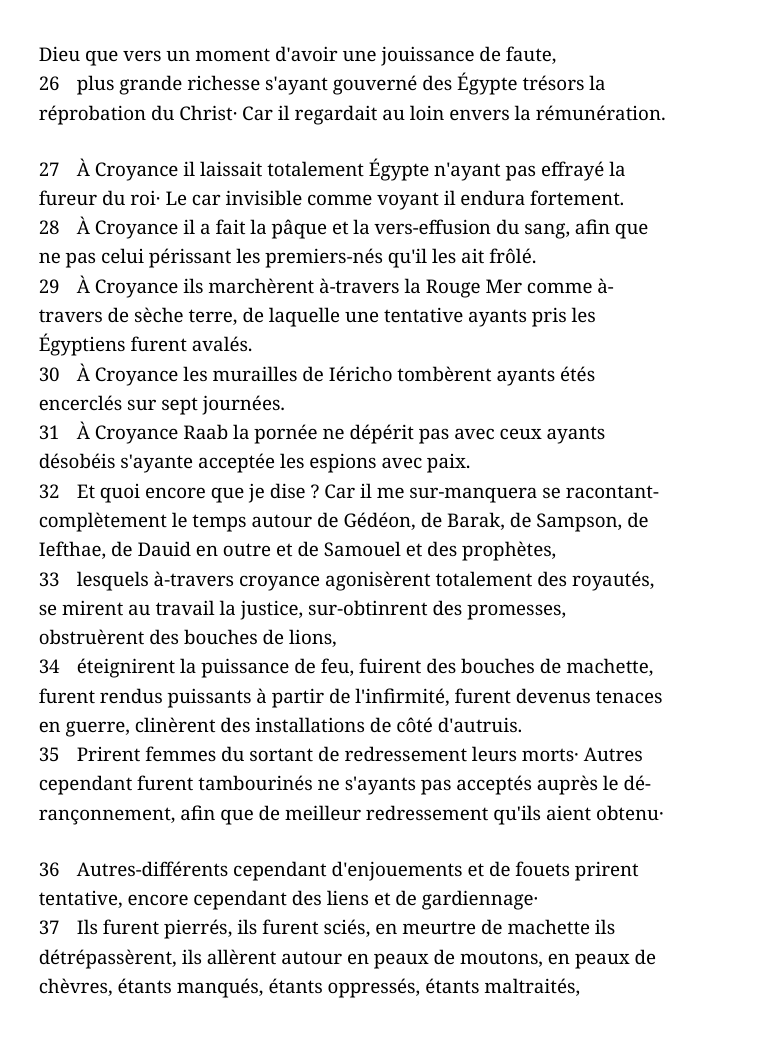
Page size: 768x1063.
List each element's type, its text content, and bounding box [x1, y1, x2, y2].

text Dieu que vers un moment d'avoir une jouissance de faute, 26 plus grande richesse s'ayant gouverné des Égypte trésors la réprobation du Christ· Car il regardait au loin envers la rémunération. 27 À Croyance il laissait totalement Égypte n'ayant pas effrayé la fureur du roi· Le car invisible comme voyant il endura fortement. 28 À Croyance il a fait la pâque et la vers-effusion du sang, afin que ne pas celui périssant les premiers-nés qu'il les ait frôlé. 29 À Croyance ils marchèrent à-travers la Rouge Mer comme à-travers de sèche terre, de laquelle une tentative ayants pris les Égyptiens furent avalés. 30 À Croyance les murailles de Iéricho tombèrent ayants étés encerclés sur sept journées. 31 À Croyance Raab la pornée ne dépérit pas avec ceux ayants désobéis s'ayante acceptée les espions avec paix. 32 Et quoi encore que je dise ? Car il me sur-manquera se racontant-complètement le temps autour de Gédéon, de Barak, de Sampson, de Iefthae, de Dauid en outre et de Samouel et des prophètes, 33 lesquels à-travers croyance agonisèrent totalement des royautés, se mirent au travail la justice, sur-obtinrent des promesses, obstruèrent des bouches de lions, 34 éteignirent la puissance de feu, fuirent des bouches de machette, furent rendus puissants à partir de l'infirmité, furent devenus tenaces en guerre, clinèrent des installations de côté d'autruis. 35 Prirent femmes du sortant de redressement leurs morts· Autres cependant furent tambourinés ne s'ayants pas acceptés auprès le dé-rançonnement, afin que de meilleur redressement qu'ils aient obtenu· 36 Autres-différents cependant d'enjouements et de fouets prirent tentative, encore cependant des liens et de gardiennage· 37 Ils furent pierrés, ils furent sciés, en meurtre de machette ils détrépassèrent, ils allèrent autour en peaux de moutons, en peaux de chèvres, étants manqués, étants oppressés, étants maltraités, [38, 41, 667, 999]
